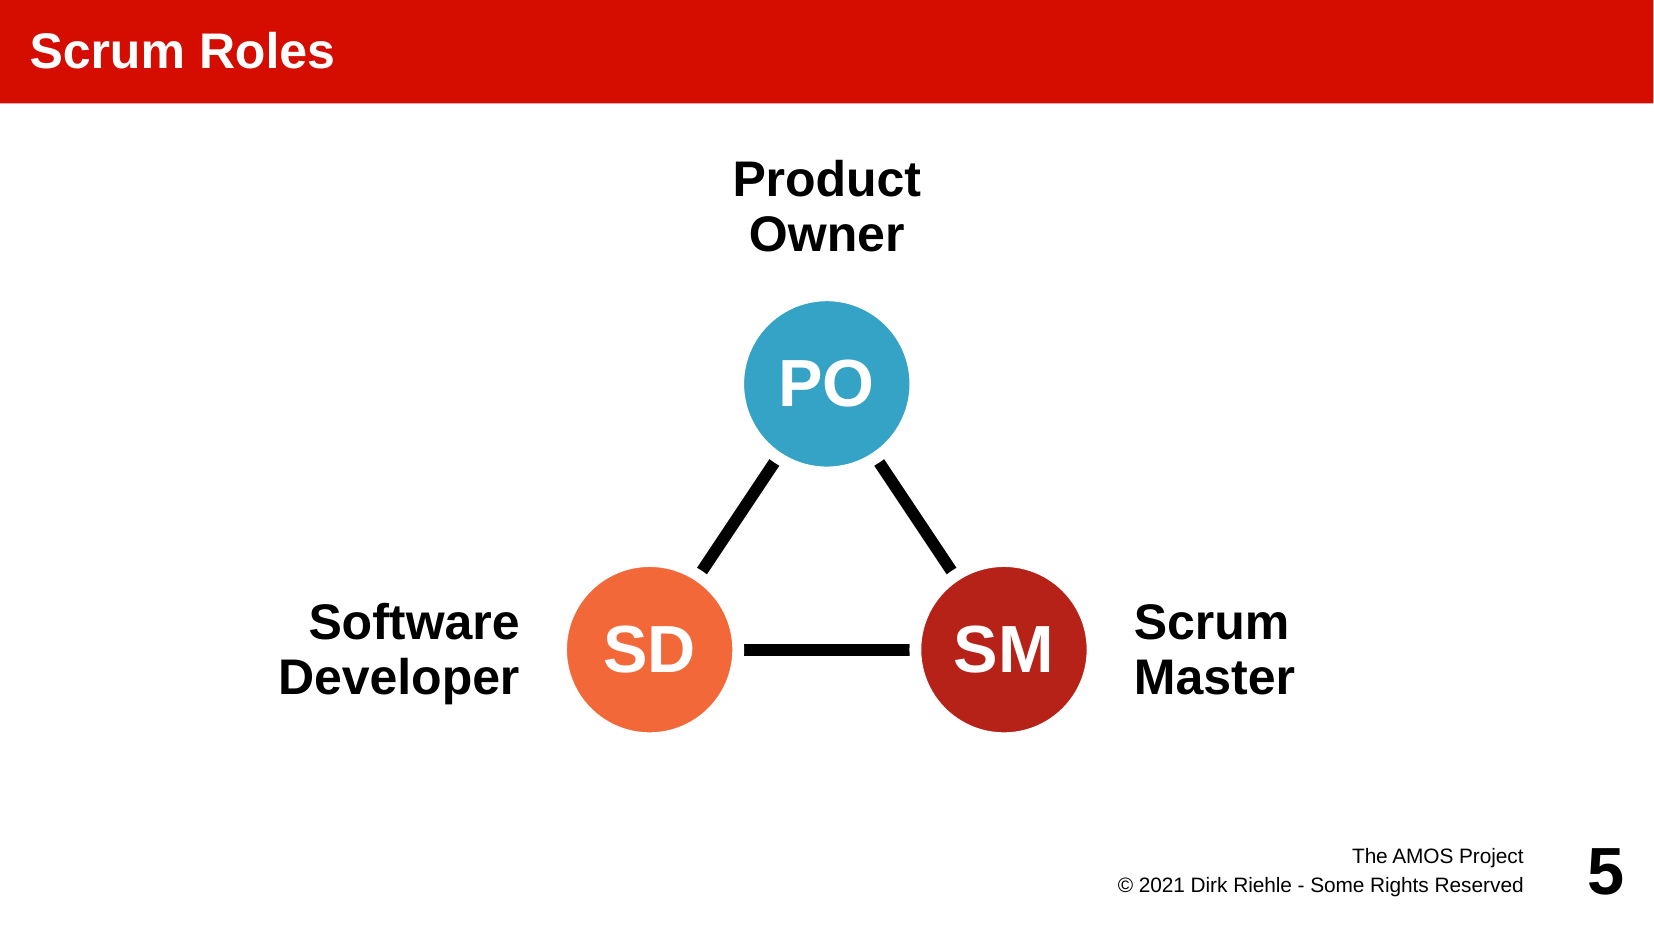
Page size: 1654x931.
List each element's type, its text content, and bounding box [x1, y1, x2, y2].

text_box Software Developer [59, 561, 532, 739]
text_box PO [738, 296, 916, 473]
text_box SM [915, 561, 1093, 739]
title Scrum Roles [0, 0, 1654, 104]
text_box SD [561, 561, 739, 739]
text_box Product Owner [590, 118, 1063, 296]
text_box Scrum Master [1122, 561, 1595, 739]
